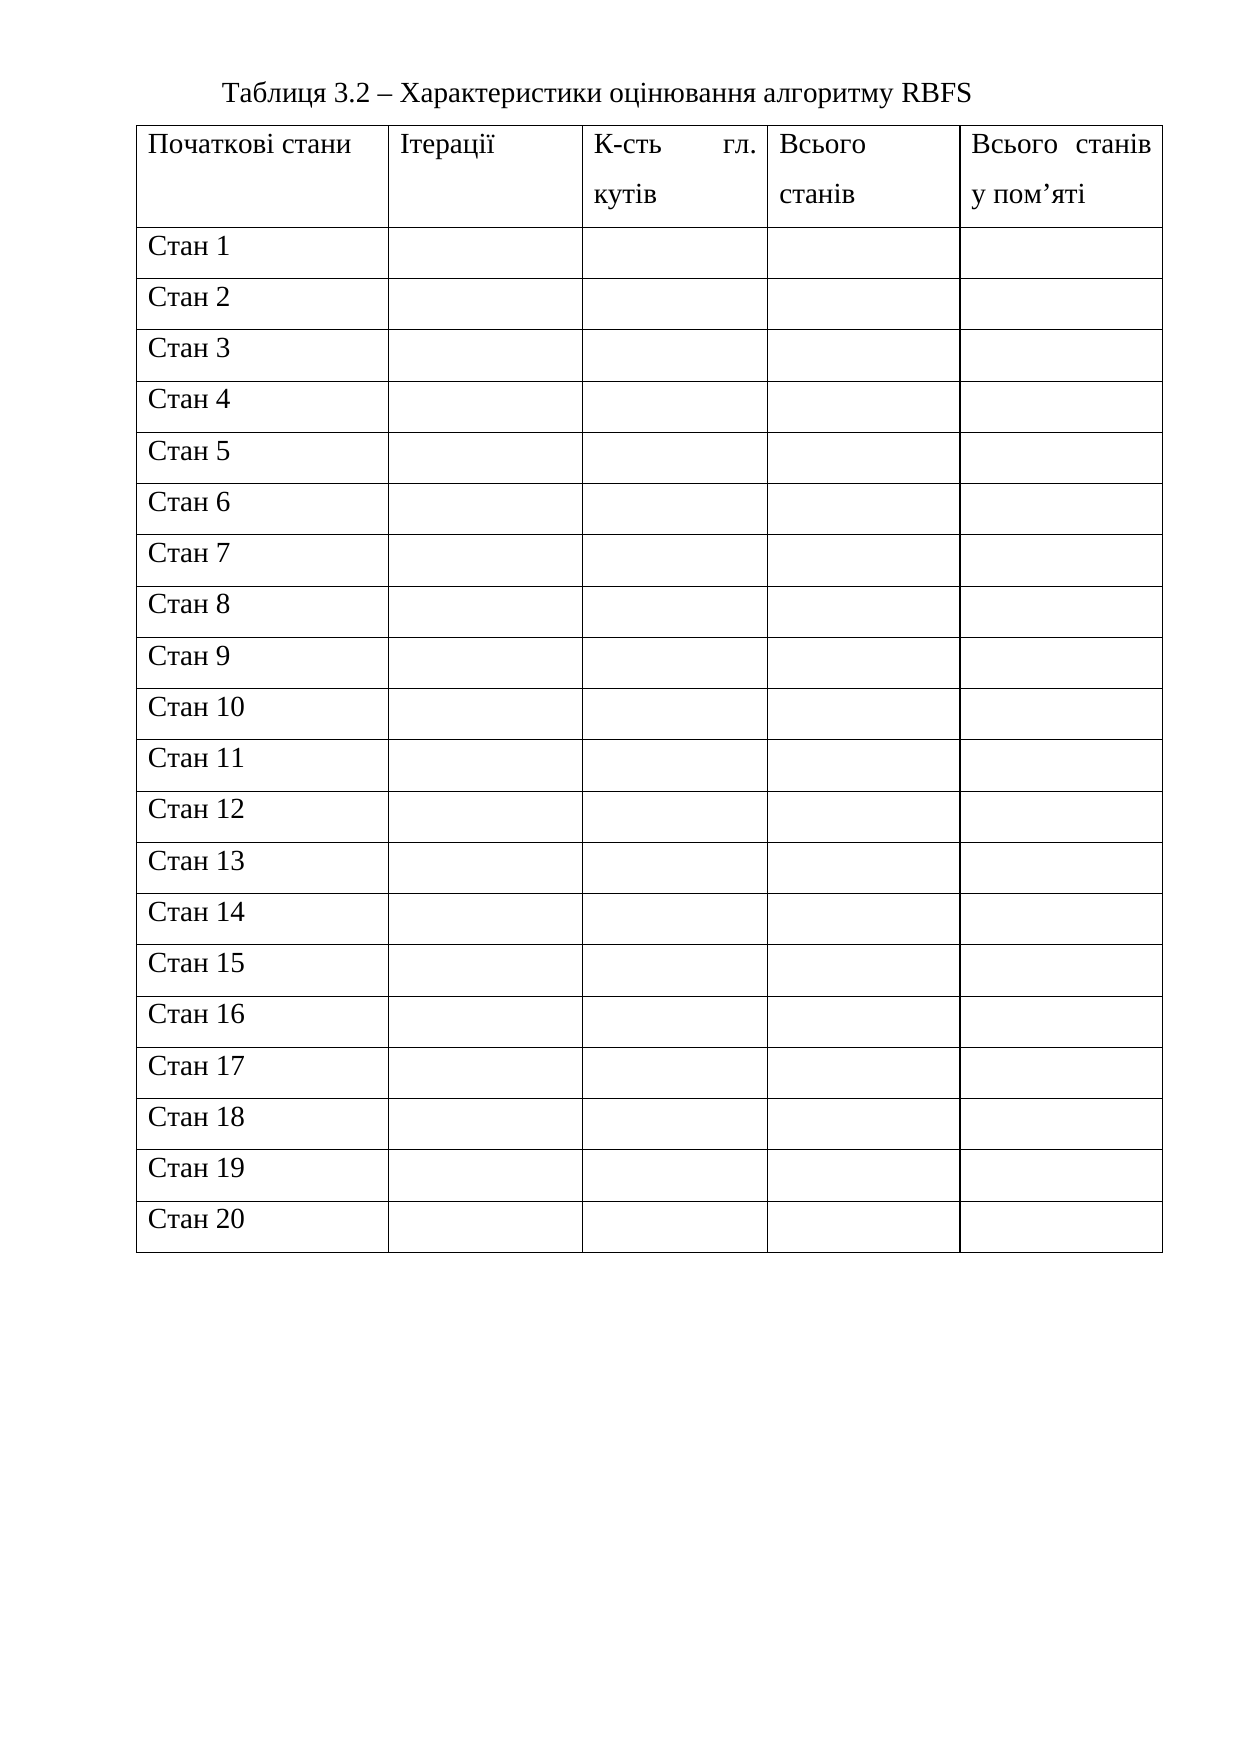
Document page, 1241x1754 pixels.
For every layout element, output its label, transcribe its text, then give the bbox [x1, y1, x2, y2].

table_cell [389, 1048, 582, 1098]
table_cell [389, 638, 582, 688]
table_cell [389, 997, 582, 1047]
table_cell [961, 382, 1162, 432]
table_cell [389, 1099, 582, 1149]
table_cell [961, 740, 1162, 791]
table_cell [389, 228, 582, 278]
table_cell Стан 7 [137, 535, 388, 586]
table_cell [583, 587, 767, 637]
table_cell [961, 894, 1162, 944]
table_cell [961, 638, 1162, 688]
table_cell [768, 587, 959, 637]
table_cell [961, 1202, 1162, 1252]
table_cell [768, 1048, 959, 1098]
table_cell Стан 17 [137, 1048, 388, 1098]
table_cell [583, 484, 767, 534]
table_cell [583, 279, 767, 329]
table_cell [768, 843, 959, 893]
table_cell Стан 14 [137, 894, 388, 944]
table_header К-сть гл. кутів [583, 126, 767, 227]
table_cell [768, 330, 959, 381]
table_cell Стан 13 [137, 843, 388, 893]
table_cell [768, 1099, 959, 1149]
table_cell Стан 8 [137, 587, 388, 637]
table_cell [961, 484, 1162, 534]
table_cell [389, 535, 582, 586]
table_cell [768, 894, 959, 944]
table_cell Стан 16 [137, 997, 388, 1047]
table_cell [389, 894, 582, 944]
table_cell [583, 1150, 767, 1201]
table_cell [583, 945, 767, 996]
table_cell [583, 894, 767, 944]
table_cell [768, 638, 959, 688]
table_header Всього станів у пом’яті [961, 126, 1162, 227]
table_cell [768, 484, 959, 534]
table_cell [583, 228, 767, 278]
table_cell [768, 279, 959, 329]
table_cell [389, 433, 582, 483]
table_cell [768, 1150, 959, 1201]
table_cell Стан 20 [137, 1202, 388, 1252]
table_cell Стан 6 [137, 484, 388, 534]
table_cell [583, 792, 767, 842]
table_header Ітерації [389, 126, 582, 227]
table_cell [583, 535, 767, 586]
table_cell Стан 2 [137, 279, 388, 329]
table_cell [583, 433, 767, 483]
table_cell [768, 997, 959, 1047]
table_cell [768, 740, 959, 791]
table_cell Стан 10 [137, 689, 388, 739]
table_cell [583, 1048, 767, 1098]
table_cell [389, 792, 582, 842]
table_cell [583, 689, 767, 739]
table_cell [768, 1202, 959, 1252]
table_cell [389, 587, 582, 637]
table_cell [583, 1202, 767, 1252]
table_cell [389, 689, 582, 739]
table_cell Стан 15 [137, 945, 388, 996]
table_cell [583, 382, 767, 432]
table_cell [583, 740, 767, 791]
text Таблиця 3.2 – Характеристики оцінювання алгоритму RBFS [148, 75, 1152, 108]
table_cell Стан 11 [137, 740, 388, 791]
table_cell [389, 382, 582, 432]
table_cell Стан 18 [137, 1099, 388, 1149]
table_cell Стан 5 [137, 433, 388, 483]
table_cell [768, 945, 959, 996]
table_cell [961, 689, 1162, 739]
table_cell [768, 689, 959, 739]
table_cell [583, 997, 767, 1047]
table_cell Стан 9 [137, 638, 388, 688]
table_cell [961, 792, 1162, 842]
table_cell [768, 382, 959, 432]
table_header Початкові стани [137, 126, 388, 227]
table_cell [768, 433, 959, 483]
table_cell [961, 997, 1162, 1047]
table_cell [961, 587, 1162, 637]
table_cell Стан 1 [137, 228, 388, 278]
table_cell Стан 3 [137, 330, 388, 381]
table_cell [389, 1150, 582, 1201]
table_cell [961, 279, 1162, 329]
table_cell [389, 484, 582, 534]
table_cell [961, 1048, 1162, 1098]
table_cell [389, 740, 582, 791]
table_cell [961, 945, 1162, 996]
table_cell [961, 535, 1162, 586]
table_cell [389, 945, 582, 996]
table_cell [583, 330, 767, 381]
table_cell [768, 228, 959, 278]
table_cell [389, 279, 582, 329]
table_cell [961, 228, 1162, 278]
table_cell [389, 330, 582, 381]
table_cell [389, 1202, 582, 1252]
table_cell [583, 1099, 767, 1149]
table_cell Стан 4 [137, 382, 388, 432]
table_cell [583, 843, 767, 893]
table_cell [961, 433, 1162, 483]
table_cell [389, 843, 582, 893]
table_cell [961, 1099, 1162, 1149]
table_cell [768, 535, 959, 586]
table_cell Стан 12 [137, 792, 388, 842]
table_cell [961, 330, 1162, 381]
table_cell [768, 792, 959, 842]
table_cell [961, 843, 1162, 893]
table_header Всього станів [768, 126, 959, 227]
table_cell [961, 1150, 1162, 1201]
table_cell Стан 19 [137, 1150, 388, 1201]
table_cell [583, 638, 767, 688]
